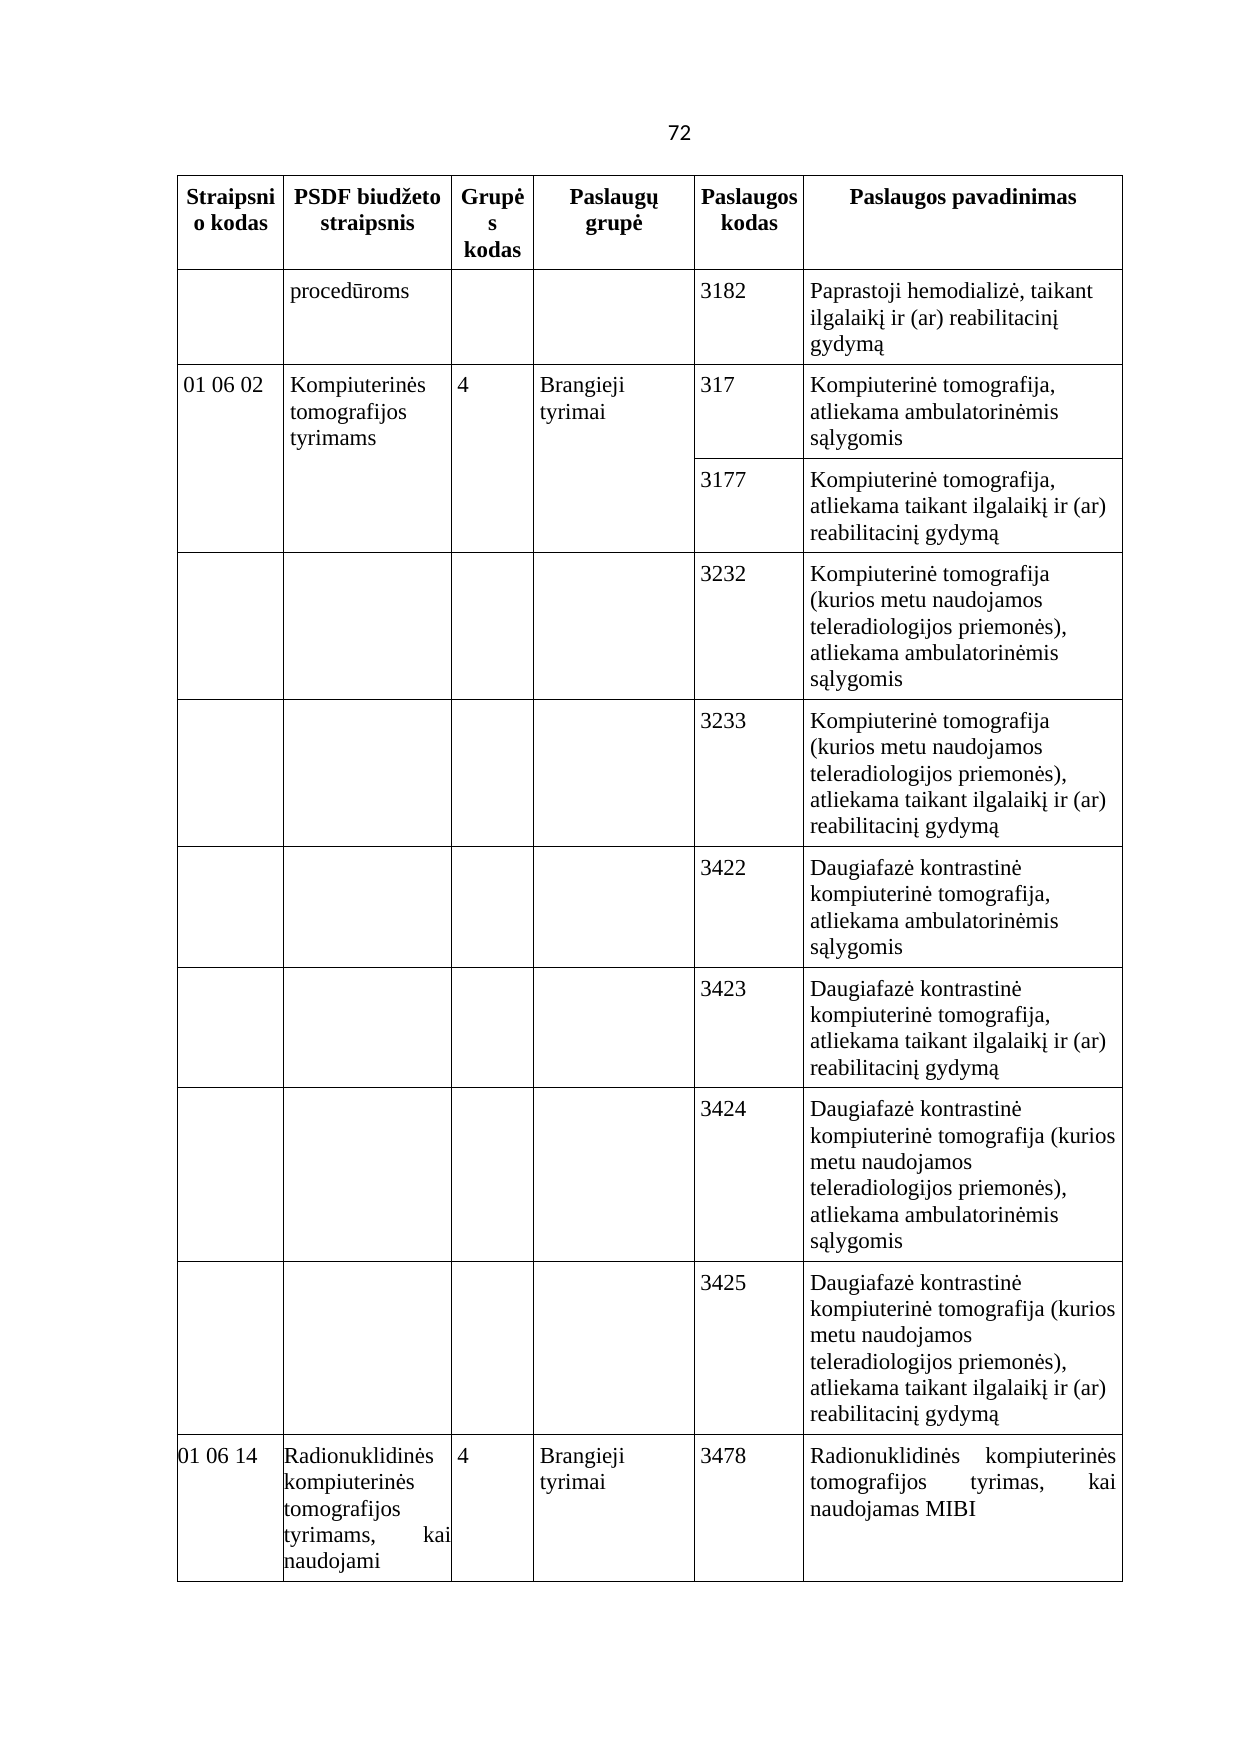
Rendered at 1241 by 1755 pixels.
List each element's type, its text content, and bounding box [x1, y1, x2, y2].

table_cell Paprastoji hemodializė, taikant ilgalaikį ir (ar) reabilitacinį gydymą [804, 270, 1122, 363]
table_header Grupės kodas [452, 176, 533, 269]
table_cell procedūroms [284, 270, 451, 363]
table_cell [178, 553, 283, 699]
table_cell 3424 [695, 1088, 803, 1261]
table_cell Kompiuterinė tomografija (kurios metu naudojamos teleradiologijos priemonės), atliekama ambulatorinėmis sąlygomis [804, 553, 1122, 699]
table_cell [452, 968, 533, 1087]
table_cell Kompiuterinė tomografija, atliekama ambulatorinėmis sąlygomis [804, 365, 1122, 458]
table_header Paslaugos kodas [695, 176, 803, 269]
table_header Paslaugos pavadinimas [804, 176, 1122, 269]
table_header PSDF biudžeto straipsnis [284, 176, 451, 269]
table_cell 3425 [695, 1262, 803, 1434]
table_cell Brangieji tyrimai [534, 365, 694, 458]
table_cell [534, 1262, 694, 1434]
table_cell Daugiafazė kontrastinė kompiuterinė tomografija (kurios metu naudojamos teleradiologijos priemonės), atliekama ambulatorinėmis sąlygomis [804, 1088, 1122, 1261]
table_cell 3232 [695, 553, 803, 699]
table_cell Daugiafazė kontrastinė kompiuterinė tomografija, atliekama taikant ilgalaikį ir (ar) reabilitacinį gydymą [804, 968, 1122, 1087]
table_cell [284, 700, 451, 846]
table_cell [534, 553, 694, 699]
table_cell 3177 [695, 459, 803, 552]
table_cell Daugiafazė kontrastinė kompiuterinė tomografija, atliekama ambulatorinėmis sąlygomis [804, 847, 1122, 967]
table_cell [178, 968, 283, 1087]
table_header Paslaugų grupė [534, 176, 694, 269]
table_cell [534, 847, 694, 967]
table_cell Brangieji tyrimai [534, 1435, 694, 1581]
table_cell 317 [695, 365, 803, 458]
table_cell [452, 553, 533, 699]
table_cell [284, 1262, 451, 1434]
table_cell [452, 700, 533, 846]
table_cell 3478 [695, 1435, 803, 1581]
table_cell [178, 270, 283, 363]
table_cell 3182 [695, 270, 803, 363]
table_cell [284, 1088, 451, 1261]
table_cell 3423 [695, 968, 803, 1087]
table_cell Radionuklidinės kompiuterinės tomografijos tyrimams, kai naudojami [284, 1435, 451, 1581]
table_cell [178, 1262, 283, 1434]
table_cell [534, 700, 694, 846]
table_header Straipsnio kodas [178, 176, 283, 269]
table_cell [452, 270, 533, 363]
table_cell [284, 847, 451, 967]
table_cell Kompiuterinė tomografija, atliekama taikant ilgalaikį ir (ar) reabilitacinį gydymą [804, 459, 1122, 552]
table_cell [452, 1262, 533, 1434]
table_cell [534, 968, 694, 1087]
table_cell 4 [452, 1435, 533, 1581]
table_cell [534, 1088, 694, 1261]
table_cell [284, 553, 451, 699]
table_cell Kompiuterinės tomografijos tyrimams [284, 365, 451, 552]
table_cell 3422 [695, 847, 803, 967]
table_cell [178, 700, 283, 846]
table_cell [452, 1088, 533, 1261]
table_cell [534, 270, 694, 363]
table_cell [178, 1088, 283, 1261]
table_cell [284, 968, 451, 1087]
table_cell [178, 458, 283, 552]
table_cell [452, 847, 533, 967]
table_cell 3233 [695, 700, 803, 846]
table_cell [452, 458, 533, 552]
table_cell [178, 847, 283, 967]
table_cell Daugiafazė kontrastinė kompiuterinė tomografija (kurios metu naudojamos teleradiologijos priemonės), atliekama taikant ilgalaikį ir (ar) reabilitacinį gydymą [804, 1262, 1122, 1434]
table_cell Radionuklidinės kompiuterinės tomografijos tyrimas, kai naudojamas MIBI [804, 1435, 1122, 1581]
table_cell 01 06 14 [178, 1435, 283, 1581]
table_cell [534, 458, 694, 552]
table_cell 01 06 02 [178, 365, 283, 458]
table_cell 4 [452, 365, 533, 458]
table_cell Kompiuterinė tomografija (kurios metu naudojamos teleradiologijos priemonės), atliekama taikant ilgalaikį ir (ar) reabilitacinį gydymą [804, 700, 1122, 846]
